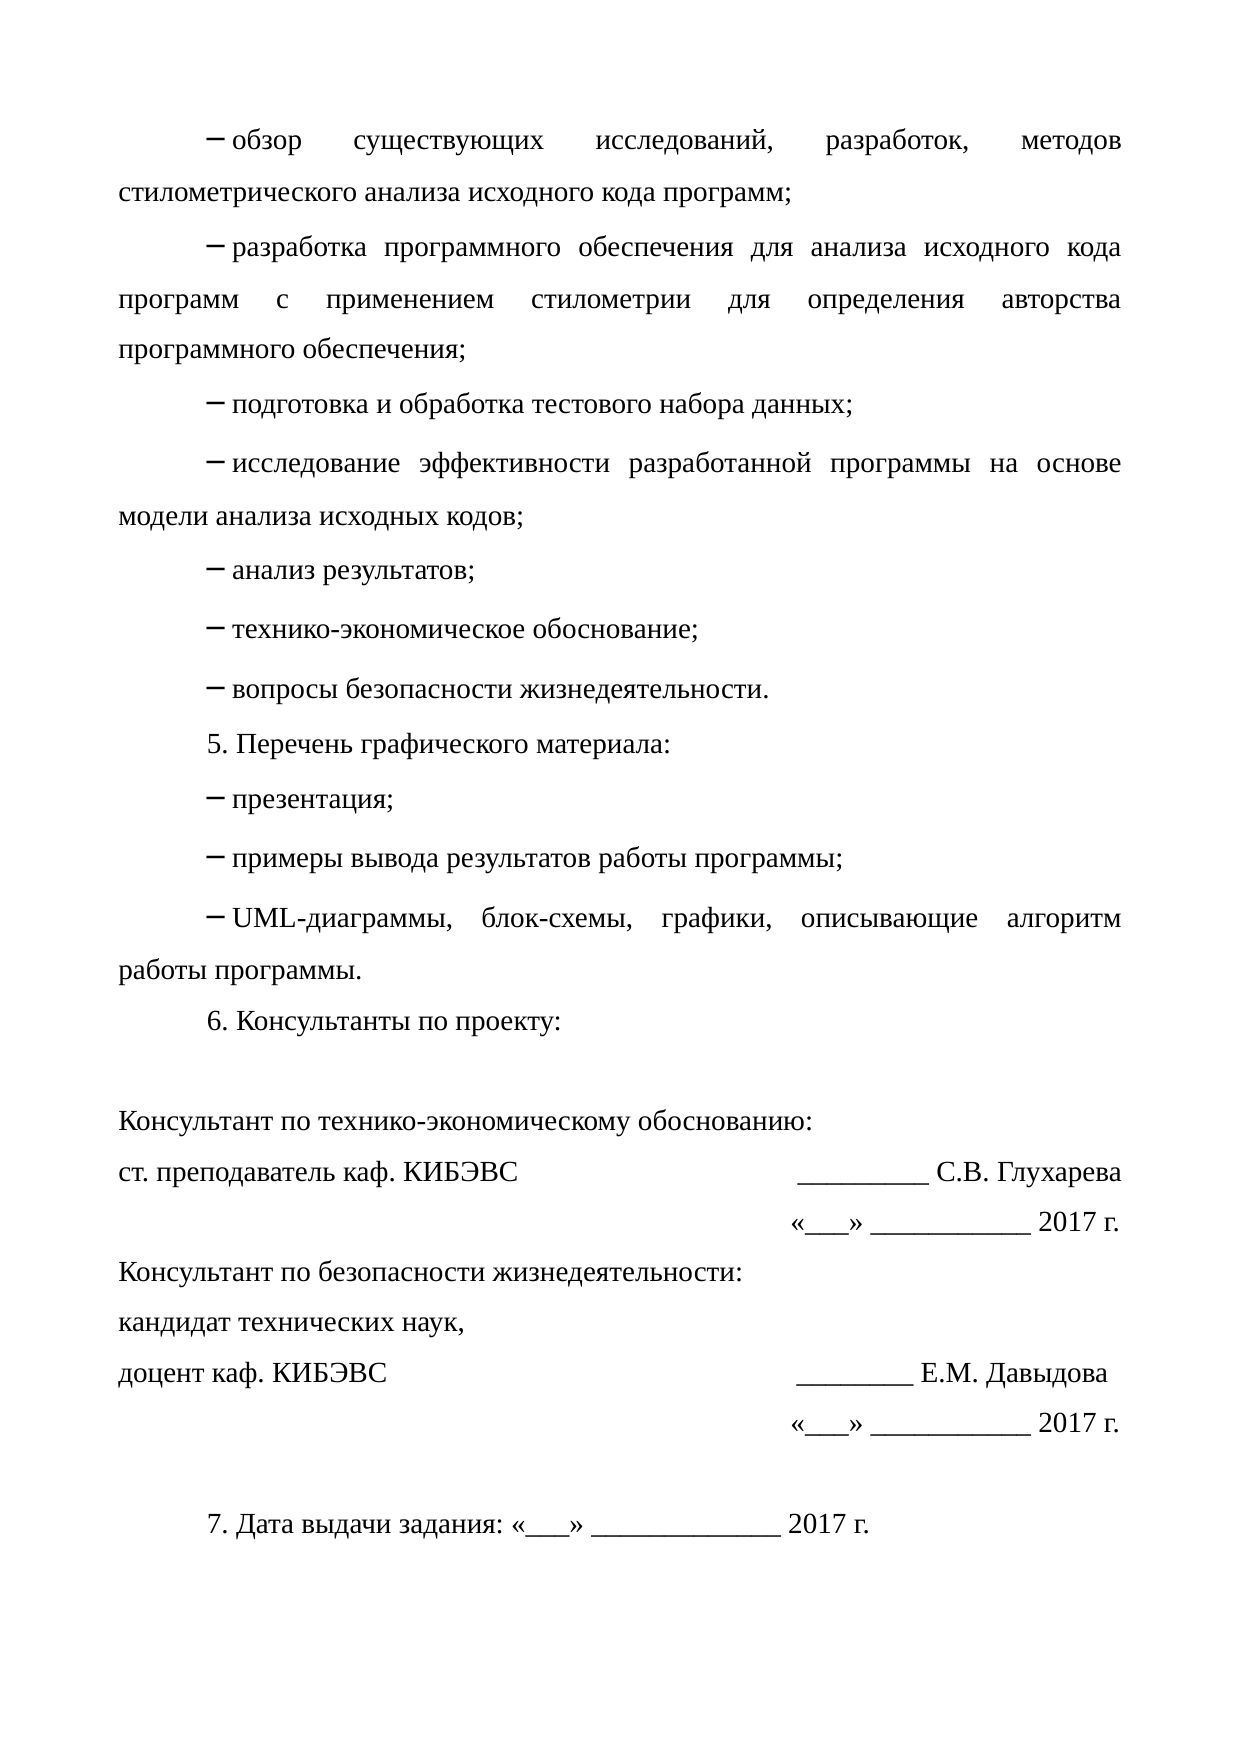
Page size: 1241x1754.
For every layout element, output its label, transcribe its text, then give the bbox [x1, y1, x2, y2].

list примеры вывода результатов работы программы; [118, 836, 1122, 876]
text ст. преподаватель каф. КИБЭВС _________ С.В. Глухарева [118, 1154, 1122, 1187]
list UML-диаграммы, блок-схемы, графики, описывающие алгоритм работы программы. [118, 896, 1122, 986]
list презентация; [118, 777, 1122, 817]
list исследование эффективности разработанной программы на основе модели анализа исходных кодов; [118, 441, 1122, 531]
list технико-экономическое обоснование; [118, 608, 1122, 647]
list вопросы безопасности жизнедеятельности. [118, 667, 1122, 707]
list анализ результатов; [118, 548, 1122, 588]
text кандидат технических наук, [118, 1304, 1122, 1338]
text Консультант по безопасности жизнедеятельности: [118, 1254, 1122, 1288]
list обзор существующих исследований, разработок, методов стилометрического анализа исходного кода программ; [118, 118, 1122, 208]
list подготовка и обработка тестового набора данных; [118, 382, 1122, 422]
text «___» ___________ 2017 г. [118, 1405, 1122, 1439]
list разработка программного обеспечения для анализа исходного кода программ с применением стилометрии для определения авторства программного обеспечения; [118, 225, 1122, 365]
text 7. Дата выдачи задания: «___» _____________ 2017 г. [118, 1506, 1122, 1539]
text 6. Консультанты по проекту: [118, 1003, 1122, 1036]
text доцент каф. КИБЭВС ________ Е.М. Давыдова [118, 1355, 1122, 1388]
text Консультант по технико-экономическому обоснованию: [118, 1103, 1122, 1137]
text «___» ___________ 2017 г. [118, 1204, 1122, 1237]
text 5. Перечень графического материала: [118, 727, 1122, 760]
